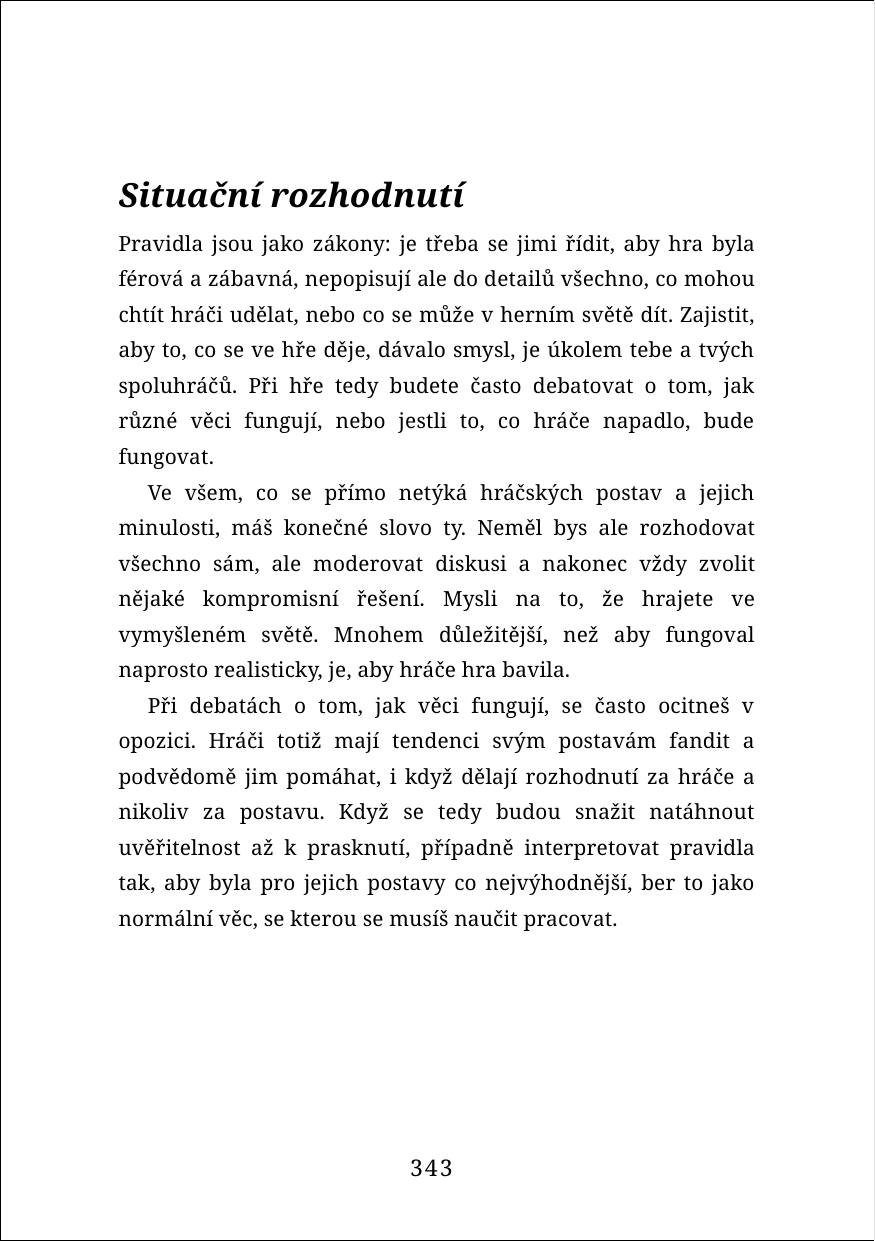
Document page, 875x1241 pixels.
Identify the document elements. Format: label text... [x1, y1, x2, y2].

subtitle Situační rozhodnutí [118, 172, 756, 217]
text Pravidla jsou jako zákony: je třeba se jimi řídit, aby hra byla férová a zábavná, nepopisují ale do detailů všechno, co mohou chtít hráči udělat, nebo co se může v herním světě dít. Zajistit, aby to, co se ve hře děje, dávalo smysl, je úkolem tebe a tvých spoluhráčů. Při hře tedy budete často debatovat o tom, jak různé věci fungují, nebo jestli to, co hráče napadlo, bude fungovat. Ve všem, co se přímo netýká hráčských postav a jejich minulosti, máš konečné slovo ty. Neměl bys ale rozhodovat všechno sám, ale moderovat diskusi a nakonec vždy zvolit nějaké kompromisní řešení. Mysli na to, že hrajete ve vymyšleném světě. Mnohem důležitější, než aby fungoval naprosto realisticky, je, aby hráče hra bavila. Při debatách o tom, jak věci fungují, se často ocitneš v opozici. Hráči totiž mají tendenci svým postavám fandit a podvědomě jim pomáhat, i když dělají rozhodnutí za hráče a nikoliv za postavu. Když se tedy budou snažit natáhnout uvěřitelnost až k prasknutí, případně interpretovat pravidla tak, aby byla pro jejich postavy co nejvýhodnější, ber to jako normální věc, se kterou se musíš naučit pracovat. [118, 229, 756, 932]
